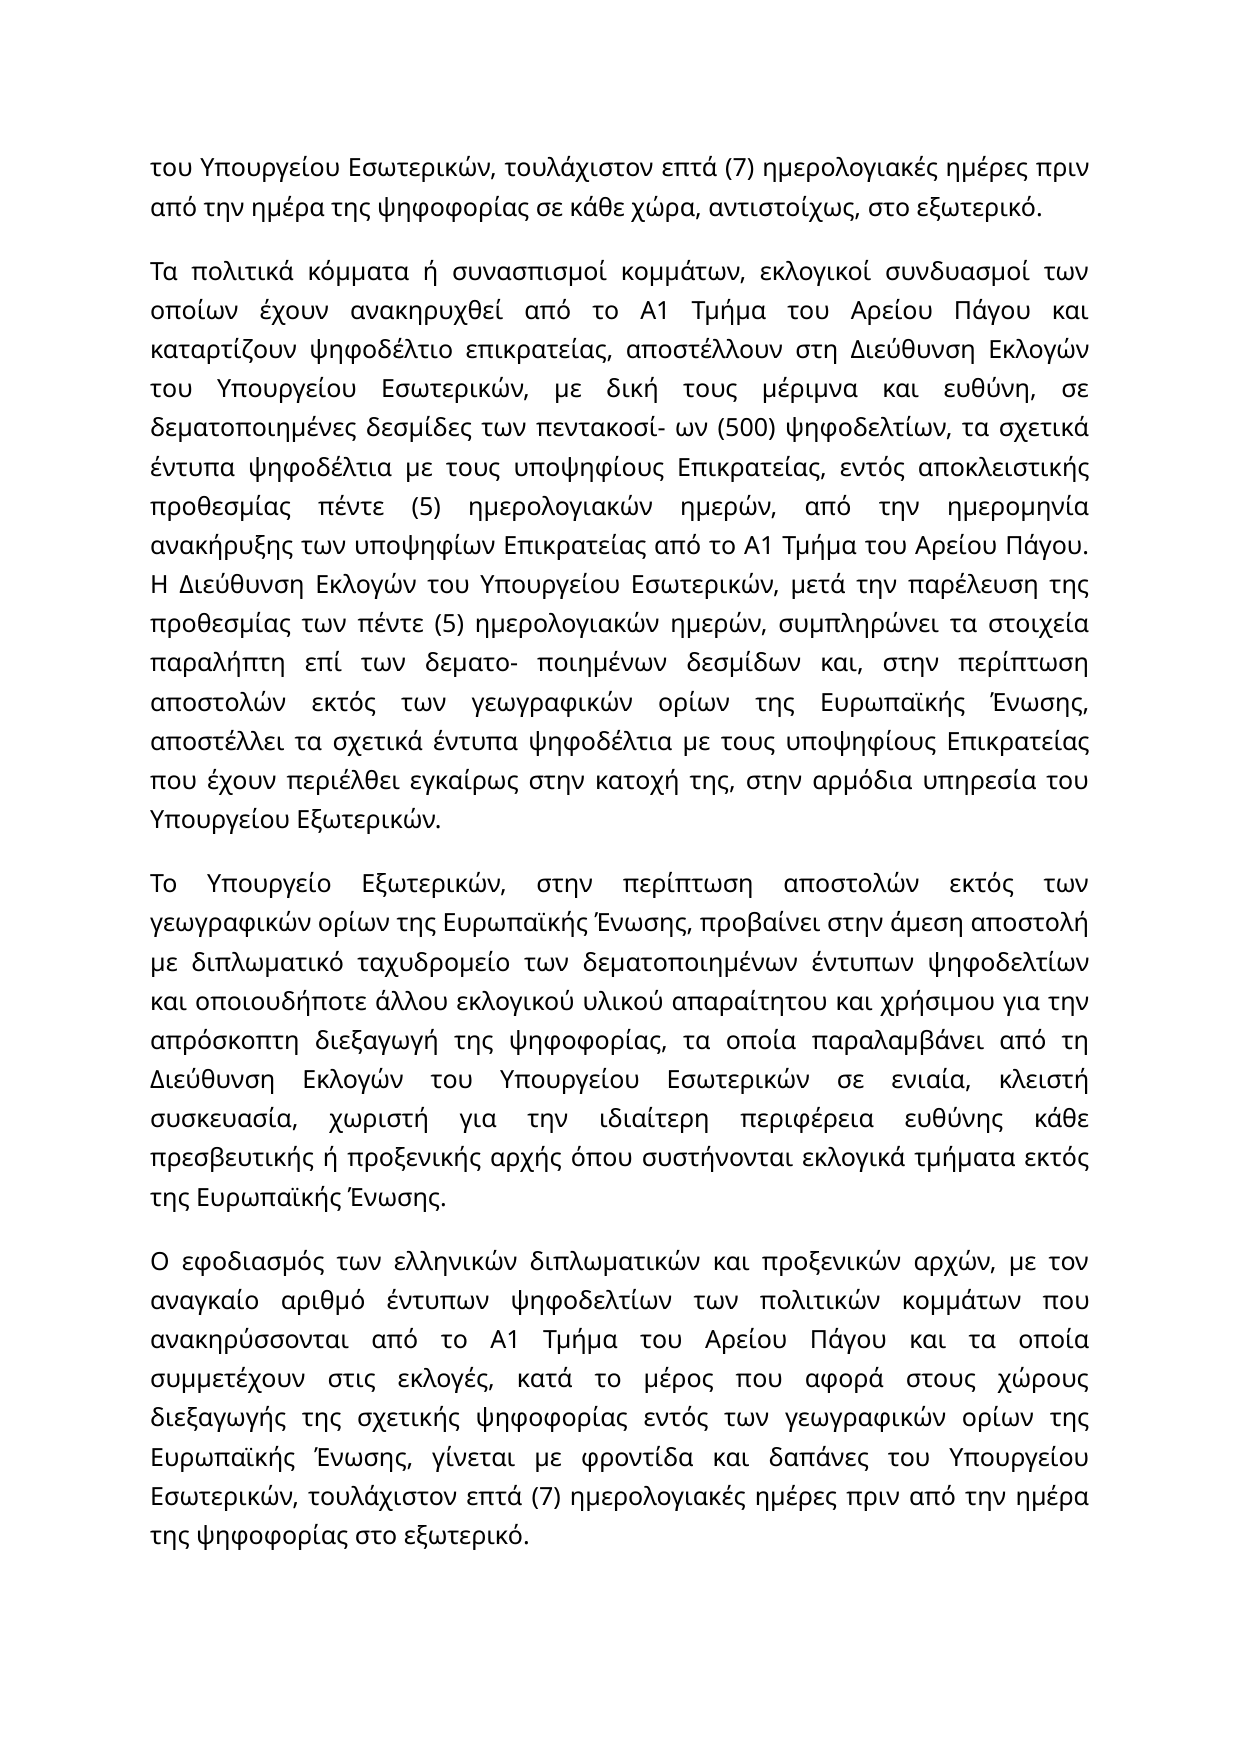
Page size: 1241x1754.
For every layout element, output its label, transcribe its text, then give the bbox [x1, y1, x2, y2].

text Ο εφοδιασμός των ελληνικών διπλωματικών και προξενικών αρχών, με τον αναγκαίο αριθμό έντυπων ψηφοδελτίων των πολιτικών κομμάτων που ανακηρύσσονται από το Α1 Τμήμα του Αρείου Πάγου και τα οποία συμμετέχουν στις εκλογές, κατά το μέρος που αφορά στους χώρους διεξαγωγής της σχετικής ψηφοφορίας εντός των γεωγραφικών ορίων της Ευρωπαϊκής Ένωσης, γίνεται με φροντίδα και δαπάνες του Υπουργείου Εσωτερικών, τουλάχιστον επτά (7) ημερολογιακές ημέρες πριν από την ημέρα της ψηφοφορίας στο εξωτερικό. [150, 1243, 1090, 1552]
text Το Υπουργείο Εξωτερικών, στην περίπτωση αποστολών εκτός των γεωγραφικών ορίων της Ευρωπαϊκής Ένωσης, προβαίνει στην άμεση αποστολή με διπλωματικό ταχυδρομείο των δεματοποιημένων έντυπων ψηφοδελτίων και οποιουδήποτε άλλου εκλογικού υλικού απαραίτητου και χρήσιμου για την απρόσκοπτη διεξαγωγή της ψηφοφορίας, τα οποία παραλαμβάνει από τη Διεύθυνση Εκλογών του Υπουργείου Εσωτερικών σε ενιαία, κλειστή συσκευασία, χωριστή για την ιδιαίτερη περιφέρεια ευθύνης κάθε πρεσβευτικής ή προξενικής αρχής όπου συστήνονται εκλογικά τμήματα εκτός της Ευρωπαϊκής Ένωσης. [150, 866, 1090, 1213]
text του Υπουργείου Εσωτερικών, τουλάχιστον επτά (7) ημερολογιακές ημέρες πριν από την ημέρα της ψηφοφορίας σε κάθε χώρα, αντιστοίχως, στο εξωτερικό. [150, 150, 1090, 223]
text Τα πολιτικά κόμματα ή συνασπισμοί κομμάτων, εκλογικοί συνδυασμοί των οποίων έχουν ανακηρυχθεί από το Α1 Τμήμα του Αρείου Πάγου και καταρτίζουν ψηφοδέλτιο επικρατείας, αποστέλλουν στη Διεύθυνση Εκλογών του Υπουργείου Εσωτερικών, με δική τους μέριμνα και ευθύνη, σε δεματοποιημένες δεσμίδες των πεντακοσί- ων (500) ψηφοδελτίων, τα σχετικά έντυπα ψηφοδέλτια με τους υποψηφίους Επικρατείας, εντός αποκλειστικής προθεσμίας πέντε (5) ημερολογιακών ημερών, από την ημερομηνία ανακήρυξης των υποψηφίων Επικρατείας από το Α1 Τμήμα του Αρείου Πάγου. Η Διεύθυνση Εκλογών του Υπουργείου Εσωτερικών, μετά την παρέλευση της προθεσμίας των πέντε (5) ημερολογιακών ημερών, συμπληρώνει τα στοιχεία παραλήπτη επί των δεματο- ποιημένων δεσμίδων και, στην περίπτωση αποστολών εκτός των γεωγραφικών ορίων της Ευρωπαϊκής Ένωσης, αποστέλλει τα σχετικά έντυπα ψηφοδέλτια με τους υποψηφίους Επικρατείας που έχουν περιέλθει εγκαίρως στην κατοχή της, στην αρμόδια υπηρεσία του Υπουργείου Εξωτερικών. [150, 253, 1090, 836]
